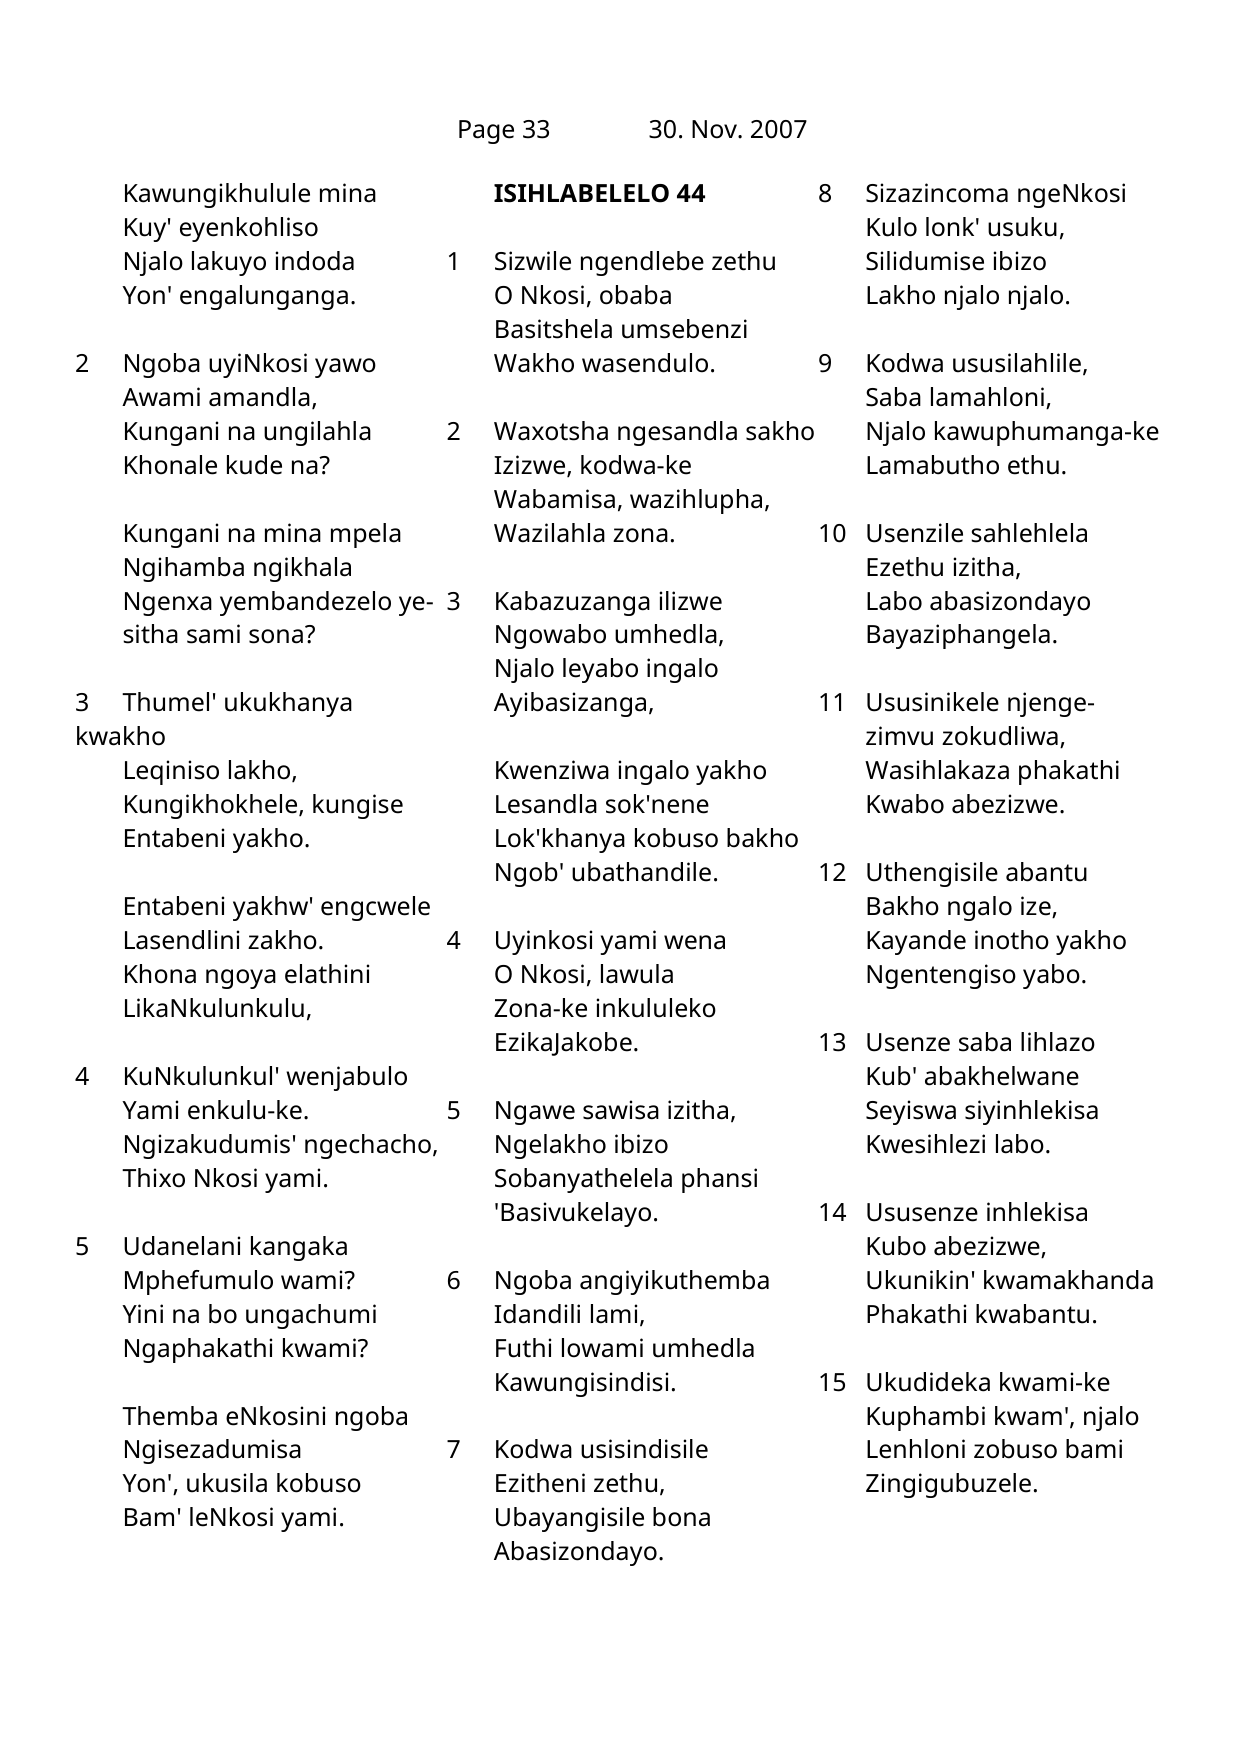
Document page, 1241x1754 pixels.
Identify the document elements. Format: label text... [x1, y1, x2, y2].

text Thixo Nkosi yami. [75, 1161, 446, 1195]
text Ezitheni zethu, [446, 1466, 818, 1500]
text 10 Usenzile sahlehlela [818, 516, 1189, 549]
text Wakho wasendulo. [446, 346, 818, 380]
text 4 Uyinkosi yami wena [446, 923, 818, 957]
text Wabamisa, wazihlupha, [446, 482, 818, 516]
text 13 Usenze saba lihlazo [818, 1025, 1189, 1059]
text Entabeni yakho. [75, 821, 446, 855]
text 4 KuNkulunkul' wenjabulo [75, 1059, 446, 1093]
text Yami enkulu-ke. [75, 1093, 446, 1127]
text Yon' engalunganga. [75, 278, 446, 312]
text Mphefumulo wami? [75, 1263, 446, 1297]
text Ngaphakathi kwami? [75, 1331, 446, 1364]
text Bam' leNkosi yami. [75, 1500, 446, 1534]
text Wazilahla zona. [446, 516, 818, 549]
text Kulo lonk' usuku, [818, 210, 1189, 244]
text EzikaJakobe. [446, 1025, 818, 1059]
text 2 Ngoba uyiNkosi yawo [75, 346, 446, 380]
text Ezethu izitha, [818, 549, 1189, 583]
text Ubayangisile bona [446, 1500, 818, 1534]
text 'Basivukelayo. [446, 1195, 818, 1229]
text sitha sami sona? [75, 617, 446, 651]
text Bakho ngalo ize, [818, 889, 1189, 923]
text 7 Kodwa usisindisile [446, 1432, 818, 1466]
text Saba lamahloni, [818, 380, 1189, 414]
text Kawungikhulule mina [75, 176, 446, 210]
text Kuphambi kwam', njalo [818, 1398, 1189, 1432]
text Ngisezadumisa [75, 1432, 446, 1466]
text 9 Kodwa ususilahlile, [818, 346, 1189, 380]
text 3 Thumel' ukukhanya kwakho [75, 685, 446, 753]
text 6 Ngoba angiyikuthemba [446, 1263, 818, 1297]
text Ngizakudumis' ngechacho, [75, 1127, 446, 1161]
text LikaNkulunkulu, [75, 991, 446, 1025]
text Lakho njalo njalo. [818, 278, 1189, 312]
text 11 Ususinikele njenge- [818, 685, 1189, 719]
text Idandili lami, [446, 1297, 818, 1331]
text Ngihamba ngikhala [75, 549, 446, 583]
text Kayande inotho yakho [818, 923, 1189, 957]
text Futhi lowami umhedla [446, 1331, 818, 1364]
text Lenhloni zobuso bami [818, 1432, 1189, 1466]
text Ngelakho ibizo [446, 1127, 818, 1161]
text Ukunikin' kwamakhanda [818, 1263, 1189, 1297]
text Njalo lakuyo indoda [75, 244, 446, 278]
text 5 Udanelani kangaka [75, 1229, 446, 1263]
text Lamabutho ethu. [818, 448, 1189, 482]
text Sobanyathelela phansi [446, 1161, 818, 1195]
text Kwesihlezi labo. [818, 1127, 1189, 1161]
text Basitshela umsebenzi [446, 312, 818, 346]
text 1 Sizwile ngendlebe zethu [446, 244, 818, 278]
text 15 Ukudideka kwami-ke [818, 1364, 1189, 1398]
text 12 Uthengisile abantu [818, 855, 1189, 889]
text Bayaziphangela. [818, 617, 1189, 651]
text Njalo leyabo ingalo [446, 651, 818, 685]
text O Nkosi, lawula [446, 957, 818, 991]
text Phakathi kwabantu. [818, 1297, 1189, 1331]
text Yini na bo ungachumi [75, 1297, 446, 1331]
text Lasendlini zakho. [75, 923, 446, 957]
text Leqiniso lakho, [75, 753, 446, 787]
text Wasihlakaza phakathi [818, 753, 1189, 787]
text Kungani na ungilahla [75, 414, 446, 448]
text 8 Sizazincoma ngeNkosi [818, 176, 1189, 210]
text Zingigubuzele. [818, 1466, 1189, 1500]
text Kub' abakhelwane [818, 1059, 1189, 1093]
text Abasizondayo. [446, 1534, 818, 1568]
text Awami amandla, [75, 380, 446, 414]
text zimvu zokudliwa, [818, 719, 1189, 753]
text Silidumise ibizo [818, 244, 1189, 278]
text Kwabo abezizwe. [818, 787, 1189, 821]
text Zona-ke inkululeko [446, 991, 818, 1025]
text Lesandla sok'nene [446, 787, 818, 821]
text Yon', ukusila kobuso [75, 1466, 446, 1500]
text Kwenziwa ingalo yakho [446, 753, 818, 787]
text ISIHLABELELO 44 [446, 176, 818, 210]
text 3 Kabazuzanga ilizwe [446, 583, 818, 617]
text Ngentengiso yabo. [818, 957, 1189, 991]
text Khona ngoya elathini [75, 957, 446, 991]
text Khonale kude na? [75, 448, 446, 482]
text Njalo kawuphumanga-ke [818, 414, 1189, 448]
text Ngob' ubathandile. [446, 855, 818, 889]
text O Nkosi, obaba [446, 278, 818, 312]
text 5 Ngawe sawisa izitha, [446, 1093, 818, 1127]
text Seyiswa siyinhlekisa [818, 1093, 1189, 1127]
text Kungikhokhele, kungise [75, 787, 446, 821]
text Entabeni yakhw' engcwele [75, 889, 446, 923]
text Themba eNkosini ngoba [75, 1398, 446, 1432]
text Kubo abezizwe, [818, 1229, 1189, 1263]
text Lok'khanya kobuso bakho [446, 821, 818, 855]
text Kungani na mina mpela [75, 516, 446, 549]
text 14 Ususenze inhlekisa [818, 1195, 1189, 1229]
text Ayibasizanga, [446, 685, 818, 719]
text Ngowabo umhedla, [446, 617, 818, 651]
text Kuy' eyenkohliso [75, 210, 446, 244]
text 2 Waxotsha ngesandla sakho [446, 414, 818, 448]
text Izizwe, kodwa-ke [446, 448, 818, 482]
text Ngenxa yembandezelo ye- [75, 583, 446, 617]
text Labo abasizondayo [818, 583, 1189, 617]
text Kawungisindisi. [446, 1364, 818, 1398]
